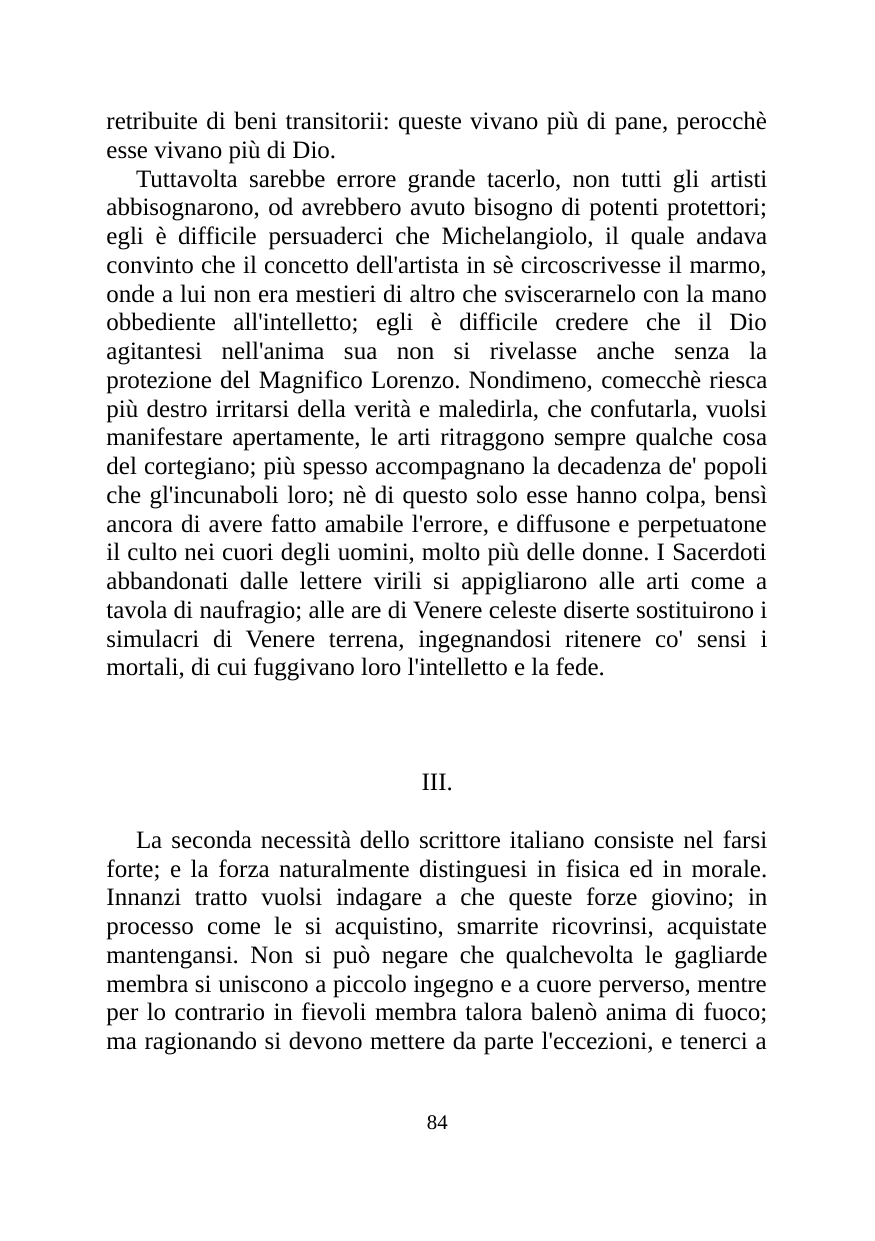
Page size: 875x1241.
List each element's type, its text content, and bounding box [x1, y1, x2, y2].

text retribuite di beni transitorii: queste vivano più di pane, perocchè esse vivano più di Dio. [106, 106, 768, 164]
text La seconda necessità dello scrittore italiano consiste nel farsi forte; e la forza naturalmente distinguesi in fisica ed in morale. Innanzi tratto vuolsi indagare a che queste forze giovino; in processo come le si acquistino, smarrite ricovrinsi, acquistate mantengansi. Non si può negare che qualchevolta le gagliarde membra si uniscono a piccolo ingegno e a cuore perverso, mentre per lo contrario in fievoli membra talora balenò anima di fuoco; ma ragionando si devono mettere da parte l'eccezioni, e tenerci a [106, 825, 768, 1055]
text Tuttavolta sarebbe errore grande tacerlo, non tutti gli artisti abbisognarono, od avrebbero avuto bisogno di potenti protettori; egli è difficile persuaderci che Michelangiolo, il quale andava convinto che il concetto dell'artista in sè circoscrivesse il marmo, onde a lui non era mestieri di altro che sviscerarnelo con la mano obbediente all'intelletto; egli è difficile credere che il Dio agitantesi nell'anima sua non si rivelasse anche senza la protezione del Magnifico Lorenzo. Nondimeno, comecchè riesca più destro irritarsi della verità e maledirla, che confutarla, vuolsi manifestare apertamente, le arti ritraggono sempre qualche cosa del cortegiano; più spesso accompagnano la decadenza de' popoli che gl'incunaboli loro; nè di questo solo esse hanno colpa, bensì ancora di avere fatto amabile l'errore, e diffusone e perpetuatone il culto nei cuori degli uomini, molto più delle donne. I Sacerdoti abbandonati dalle lettere virili si appigliarono alle arti come a tavola di naufragio; alle are di Venere celeste diserte sostituirono i simulacri di Venere terrena, ingegnandosi ritenere co' sensi i mortali, di cui fuggivano loro l'intelletto e la fede. [106, 164, 768, 681]
text III. [106, 767, 768, 796]
